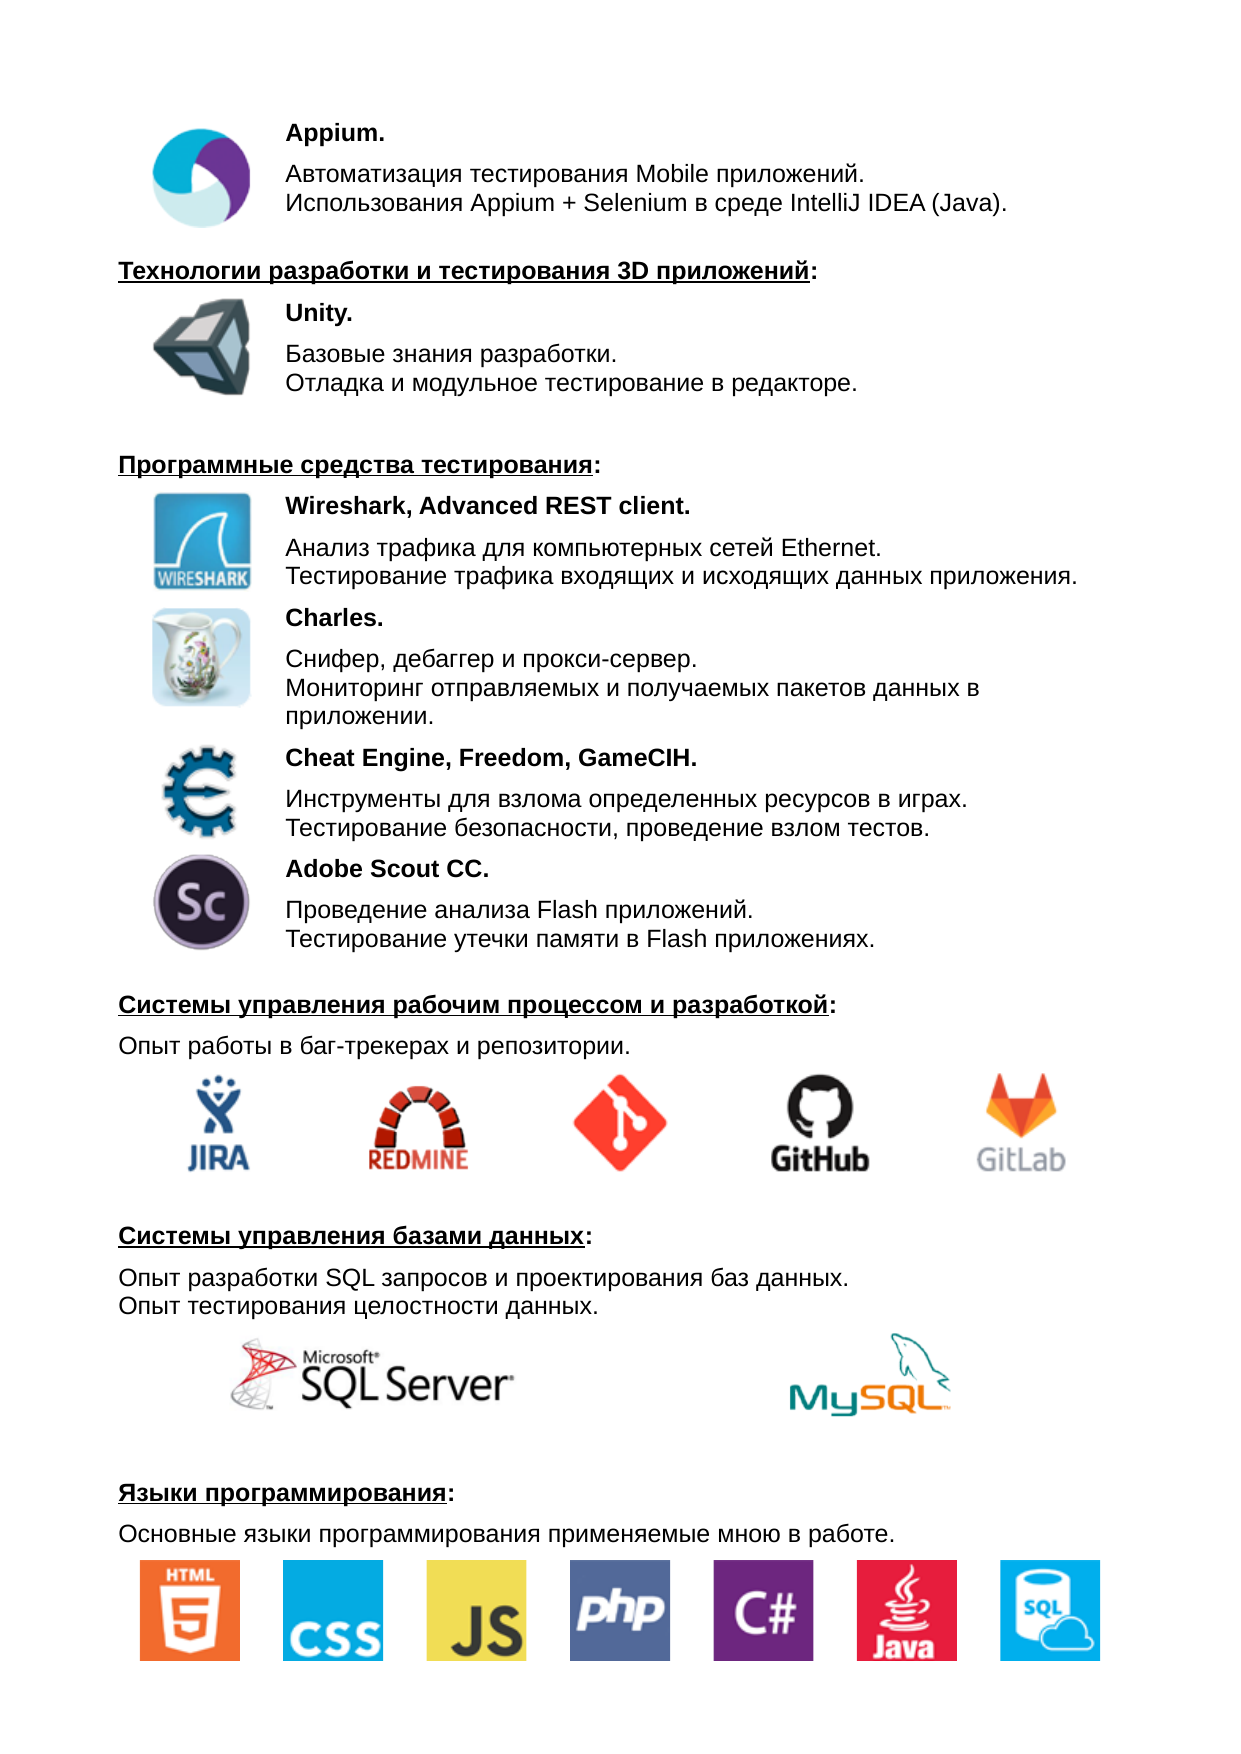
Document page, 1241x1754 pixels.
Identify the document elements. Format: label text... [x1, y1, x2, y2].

picture [325, 1622, 350, 1657]
picture [151, 853, 252, 954]
table_header [921, 1073, 971, 1172]
subtitle Системы управления базами данных: [118, 1221, 1122, 1250]
table_header [520, 1073, 570, 1172]
text Опыт работы в баг-трекерах и репозитории. [118, 1031, 1122, 1060]
table_header [252, 298, 285, 397]
table_cell [118, 118, 285, 127]
picture [356, 1622, 380, 1657]
picture [168, 1072, 269, 1173]
text Опыт разработки SQL запросов и проектирования баз данных. Опыт тестирования целостности данных. [118, 1262, 1122, 1320]
picture [971, 1072, 1072, 1173]
table_header [118, 1173, 319, 1196]
table_header [1072, 1073, 1122, 1172]
table_header [520, 1173, 720, 1196]
picture [151, 742, 252, 843]
picture [703, 1332, 1038, 1418]
picture [151, 491, 252, 592]
text Программные средства тестирования: [118, 450, 1122, 479]
table_cell [118, 128, 151, 227]
text Основные языки программирования применяемые мною в работе. [118, 1519, 1122, 1548]
subtitle Языки программирования: [118, 1478, 1122, 1507]
table_cell [118, 228, 285, 256]
table_cell [118, 743, 151, 842]
text Технологии разработки и тестирования 3D приложений: [118, 256, 1122, 285]
table_header [470, 1073, 520, 1172]
table_cell Charles. Снифер, дебаггер и прокси-сервер. Мониторинг отправляемых и получаемых пакетов данных в приложении. [285, 603, 1123, 742]
table_header [921, 1173, 1122, 1196]
table_header [118, 1073, 168, 1172]
table_cell [252, 743, 285, 842]
picture [151, 607, 252, 708]
table_header [720, 1073, 770, 1172]
picture [770, 1072, 871, 1173]
table_cell Appium. Автоматизация тестирования Mobile приложений. Использования Appium + Selenium в среде IntelliJ IDEA (Java). [285, 118, 1123, 256]
picture [369, 1072, 470, 1173]
table_header [118, 298, 151, 397]
picture [570, 1072, 671, 1173]
table_header [671, 1073, 720, 1172]
table_cell [118, 843, 285, 854]
picture [151, 297, 252, 398]
table_header [319, 1173, 520, 1196]
table_cell [118, 854, 285, 965]
table_header [620, 1333, 1122, 1453]
picture [291, 1622, 321, 1657]
picture [570, 1560, 671, 1661]
picture [139, 1560, 240, 1661]
picture [151, 127, 252, 228]
table_cell Cheat Engine, Freedom, GameCIH. Инструменты для взлома определенных ресурсов в играх. Тестирование безопасности, проведение взлом тестов. [285, 743, 1123, 854]
table_header [720, 1173, 921, 1196]
table_header [118, 491, 285, 602]
subtitle Системы управления рабочим процессом и разработкой: [118, 990, 1122, 1019]
picture [203, 1332, 534, 1416]
table_cell Adobe Scout CC. Проведение анализа Flash приложений. Тестирование утечки памяти в Flash приложениях. [285, 854, 1123, 965]
table_header Wireshark, Advanced REST client. Анализ трафика для компьютерных сетей Ethernet. Тестирование трафика входящих и исходящих данных приложения. [285, 491, 1123, 602]
table_cell [118, 603, 285, 742]
table_cell [252, 128, 285, 227]
picture [856, 1560, 957, 1661]
picture [713, 1560, 814, 1661]
table_header Unity. Базовые знания разработки. Отладка и модульное тестирование в редакторе. [285, 298, 1123, 409]
table_header [871, 1073, 921, 1172]
table_header [118, 1333, 620, 1453]
table_header [269, 1073, 319, 1172]
picture [1016, 1569, 1094, 1651]
table_header [118, 398, 285, 409]
picture [426, 1560, 527, 1661]
table_header [319, 1073, 369, 1172]
